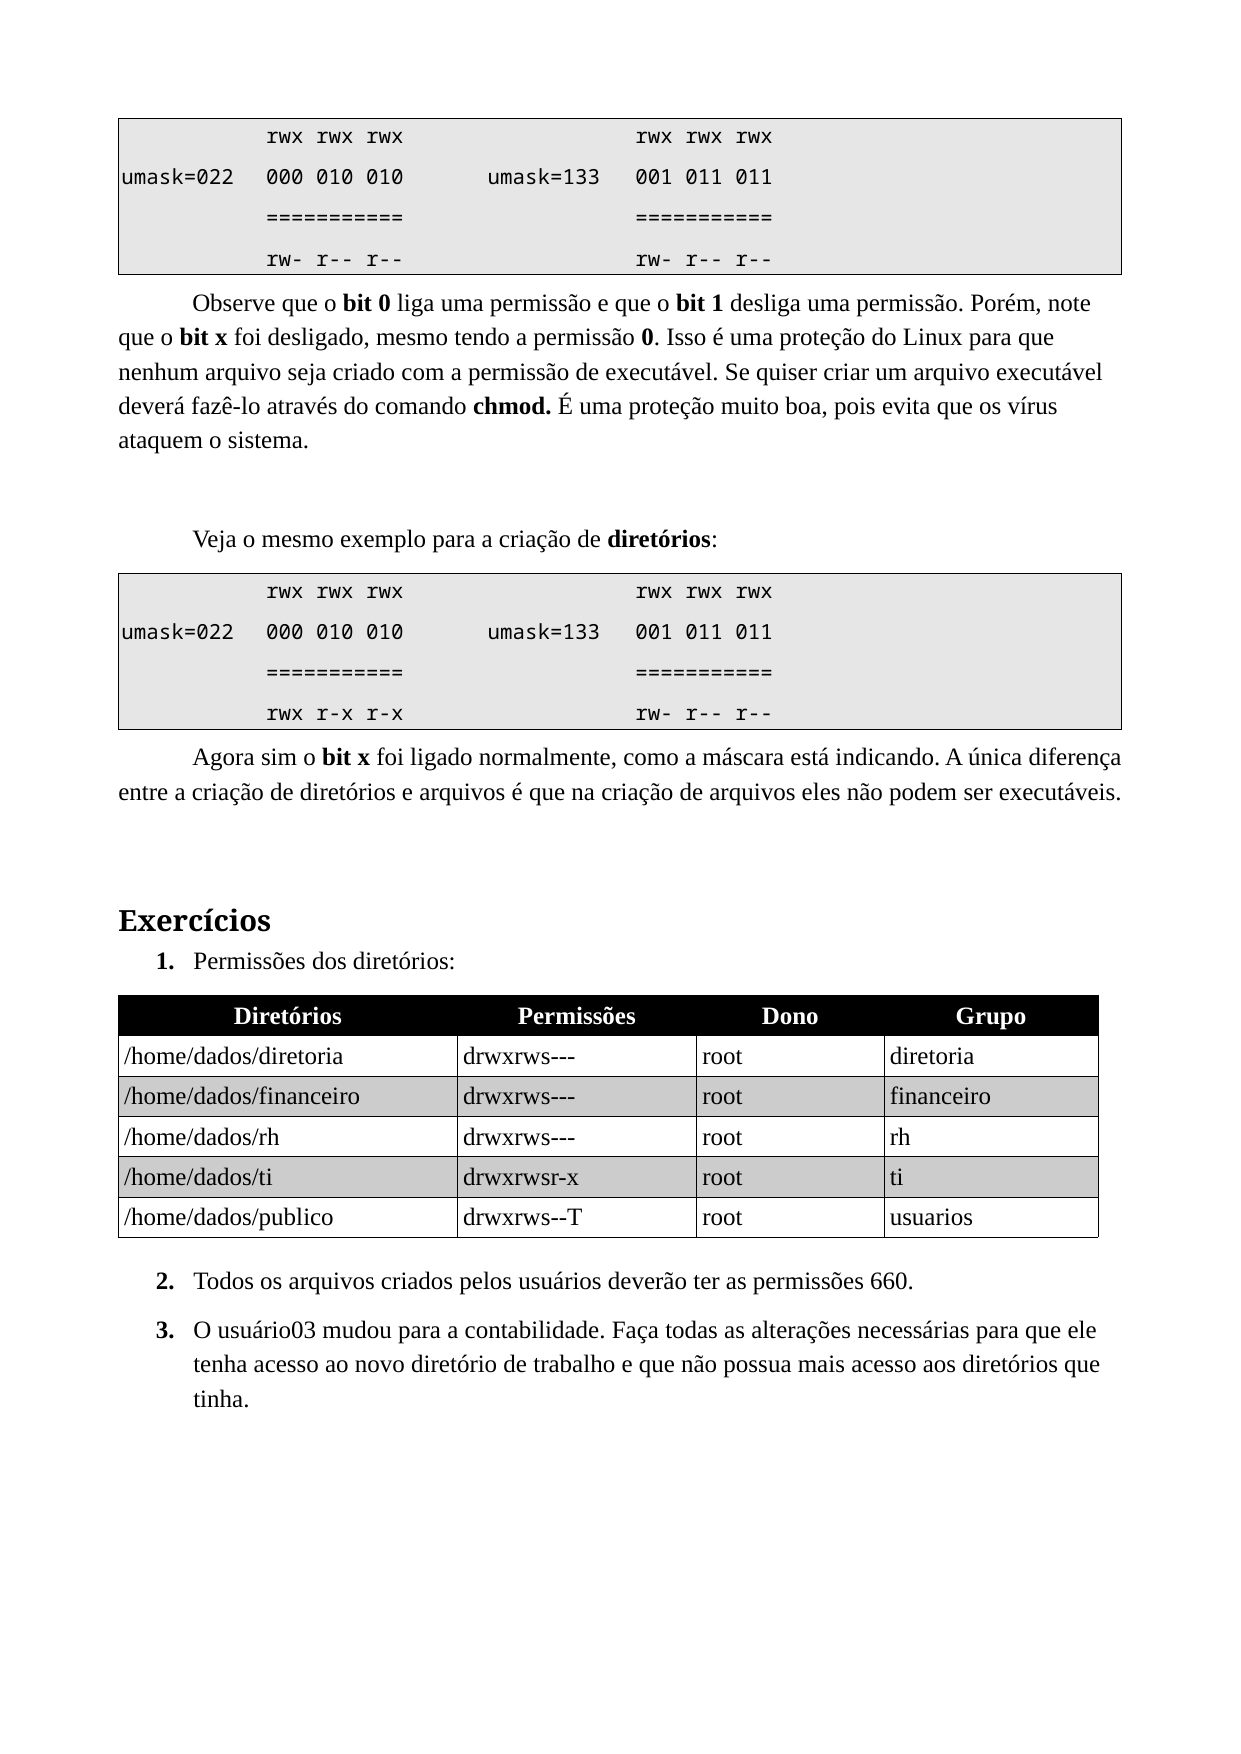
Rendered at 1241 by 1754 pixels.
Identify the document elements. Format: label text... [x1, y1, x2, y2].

list Permissões dos diretórios: [156, 946, 1122, 975]
table_header Grupo [885, 996, 1098, 1035]
table_cell root [697, 1117, 884, 1156]
text rwx rwx rwx rwx rwx rwx [119, 119, 1121, 150]
list Todos os arquivos criados pelos usuários deverão ter as permissões 660. [156, 1266, 1122, 1294]
table_cell diretoria [885, 1036, 1098, 1076]
table_header Dono [697, 996, 884, 1035]
list O usuário03 mudou para a contabilidade. Faça todas as alterações necessárias para que ele tenha acesso ao novo diretório de trabalho e que não possua mais acesso aos diretórios que tinha. [156, 1315, 1122, 1412]
table_cell drwxrws--T [458, 1198, 696, 1237]
table_cell /home/dados/rh [119, 1117, 457, 1156]
text =========== =========== [119, 654, 1121, 686]
table_cell root [697, 1157, 884, 1197]
text rwx r-x r-x rw- r-- r-- [119, 695, 1121, 729]
table_cell /home/dados/diretoria [119, 1036, 457, 1076]
text Observe que o bit 0 liga uma permissão e que o bit 1 desliga uma permissão. Porém, note que o bit x foi desligado, mesmo tendo a permissão 0. Isso é uma proteção do Linux para que nenhum arquivo seja criado com a permissão de executável. Se quiser criar um arquivo executável deverá fazê-lo através do comando chmod. É uma proteção muito boa, pois evita que os vírus ataquem o sistema. [118, 288, 1122, 454]
table_cell root [697, 1036, 884, 1076]
table_cell drwxrws--- [458, 1036, 696, 1076]
text Veja o mesmo exemplo para a criação de diretórios: [118, 524, 1122, 552]
table_cell root [697, 1198, 884, 1237]
table_cell /home/dados/ti [119, 1157, 457, 1197]
table_cell drwxrwsr-x [458, 1157, 696, 1197]
table_header Diretórios [119, 996, 457, 1035]
text =========== =========== [119, 200, 1121, 231]
text umask=022 000 010 010 umask=133 001 011 011 [119, 159, 1121, 191]
table_cell root [697, 1077, 884, 1116]
table_header Permissões [458, 996, 696, 1035]
text rw- r-- r-- rw- r-- r-- [119, 241, 1121, 274]
text umask=022 000 010 010 umask=133 001 011 011 [119, 614, 1121, 645]
table_cell /home/dados/financeiro [119, 1077, 457, 1116]
table_cell drwxrws--- [458, 1117, 696, 1156]
table_cell financeiro [885, 1077, 1098, 1116]
table_cell /home/dados/publico [119, 1198, 457, 1237]
subtitle Exercícios [118, 900, 1122, 940]
text rwx rwx rwx rwx rwx rwx [119, 574, 1121, 604]
table_cell rh [885, 1117, 1098, 1156]
table_cell usuarios [885, 1198, 1098, 1237]
table_cell ti [885, 1157, 1098, 1197]
text Agora sim o bit x foi ligado normalmente, como a máscara está indicando. A única diferença entre a criação de diretórios e arquivos é que na criação de arquivos eles não podem ser executáveis. [118, 742, 1122, 806]
table_cell drwxrws--- [458, 1077, 696, 1116]
